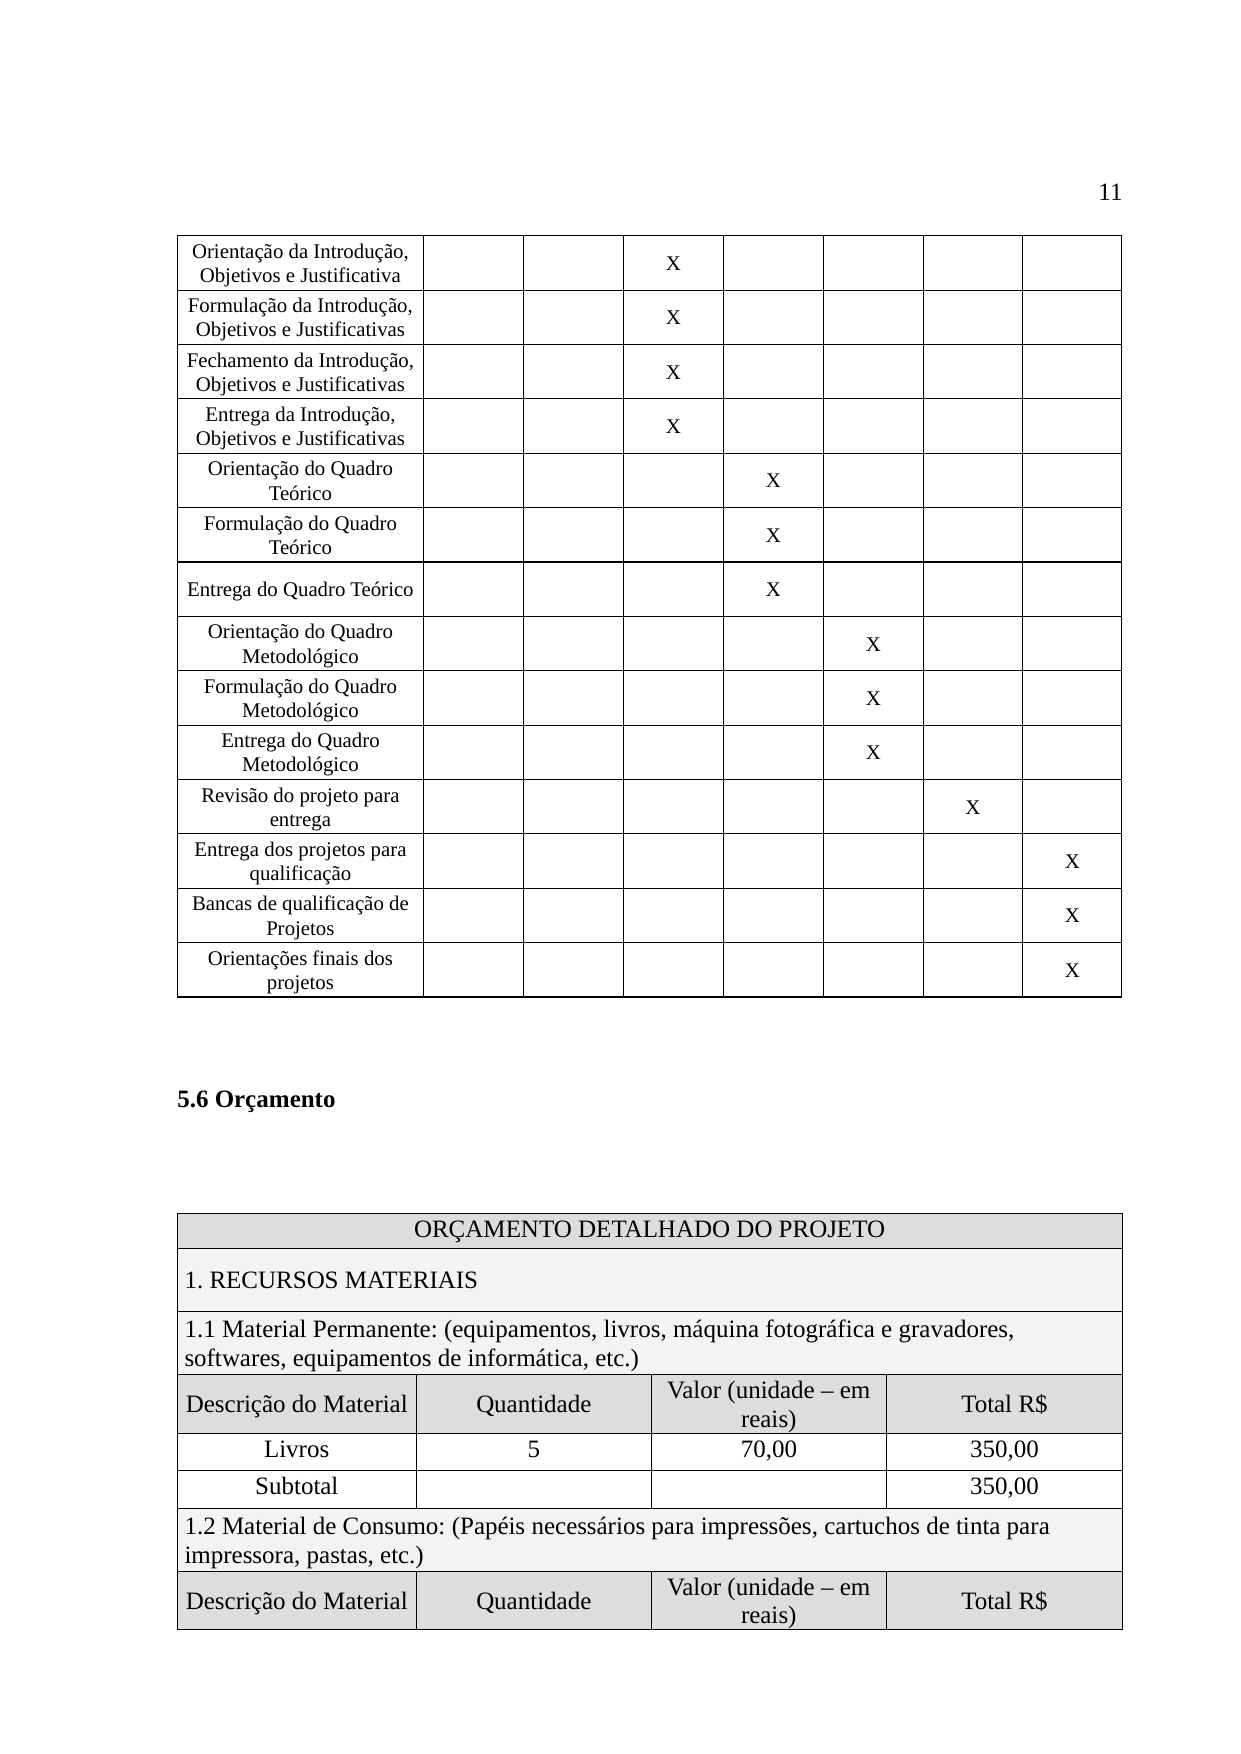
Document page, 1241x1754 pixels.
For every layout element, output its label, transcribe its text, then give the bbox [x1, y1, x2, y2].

table_cell [524, 508, 623, 561]
table_cell [924, 399, 1022, 453]
table_cell X [824, 671, 923, 724]
table_cell [1023, 508, 1121, 561]
table_cell 1.1 Material Permanente: (equipamentos, livros, máquina fotográfica e gravadores, softwares, equipamentos de informática, etc.) [178, 1312, 1122, 1374]
table_cell [724, 345, 823, 398]
table_cell Orientação do Quadro Metodológico [178, 617, 423, 670]
table_cell [724, 889, 823, 942]
table_cell [1023, 617, 1121, 670]
table_cell X [624, 399, 723, 453]
table_cell [824, 834, 923, 888]
table_cell [424, 943, 523, 996]
table_cell 350,00 [887, 1434, 1122, 1470]
table_cell [724, 943, 823, 996]
table_cell [1023, 454, 1121, 507]
table_cell [1023, 726, 1121, 779]
table_cell X [1023, 889, 1121, 942]
table_cell X [924, 780, 1022, 833]
table_cell [624, 726, 723, 779]
table_cell [824, 454, 923, 507]
table_cell [424, 291, 523, 344]
table_cell [624, 563, 723, 616]
table_cell [424, 399, 523, 453]
table_cell [824, 943, 923, 996]
table_cell [624, 671, 723, 724]
table_cell Formulação do Quadro Metodológico [178, 671, 423, 724]
table_cell [424, 617, 523, 670]
table_cell [524, 671, 623, 724]
table_cell Formulação da Introdução, Objetivos e Justificativas [178, 291, 423, 344]
table_cell [424, 508, 523, 561]
table_cell X [724, 454, 823, 507]
table_cell [824, 889, 923, 942]
table_cell [724, 671, 823, 724]
table_cell [417, 1471, 651, 1508]
table_cell [524, 399, 623, 453]
table_cell 70,00 [652, 1434, 886, 1470]
table_cell Orientação do Quadro Teórico [178, 454, 423, 507]
table_cell [824, 508, 923, 561]
table_cell [524, 345, 623, 398]
table_cell Total R$ [887, 1375, 1122, 1433]
table_cell Entrega do Quadro Metodológico [178, 726, 423, 779]
table_cell Quantidade [417, 1375, 651, 1433]
table_cell [1023, 399, 1121, 453]
subtitle 5.6 Orçamento [177, 1084, 1122, 1112]
table_cell [724, 726, 823, 779]
table_cell [824, 345, 923, 398]
table_cell X [724, 508, 823, 561]
table_cell Valor (unidade – em reais) [652, 1375, 886, 1433]
table_header ORÇAMENTO DETALHADO DO PROJETO [178, 1214, 1122, 1248]
table_cell X [624, 345, 723, 398]
table_cell 350,00 [887, 1471, 1122, 1508]
table_cell [424, 671, 523, 724]
table_cell Quantidade [417, 1572, 651, 1629]
table_cell [624, 943, 723, 996]
table_cell [824, 780, 923, 833]
table_cell X [824, 726, 923, 779]
table_cell [424, 834, 523, 888]
table_cell [924, 291, 1022, 344]
table_cell X [1023, 834, 1121, 888]
table_cell X [624, 291, 723, 344]
table_cell 1. RECURSOS MATERIAIS [178, 1249, 1122, 1311]
table_cell [924, 889, 1022, 942]
table_cell 1.2 Material de Consumo: (Papéis necessários para impressões, cartuchos de tinta para impressora, pastas, etc.) [178, 1509, 1122, 1571]
table_cell X [824, 617, 923, 670]
table_cell [524, 236, 623, 289]
table_cell Entrega da Introdução, Objetivos e Justificativas [178, 399, 423, 453]
table_cell [724, 780, 823, 833]
table_cell [424, 345, 523, 398]
table_cell [1023, 236, 1121, 289]
table_cell [724, 399, 823, 453]
table_cell [524, 617, 623, 670]
table_cell [824, 236, 923, 289]
table_cell [924, 563, 1022, 616]
table_cell [624, 454, 723, 507]
table_cell 5 [417, 1434, 651, 1470]
table_cell [624, 508, 723, 561]
table_cell [524, 780, 623, 833]
table_cell Livros [178, 1434, 416, 1470]
table_cell [624, 889, 723, 942]
table_cell [424, 889, 523, 942]
table_cell Entrega dos projetos para qualificação [178, 834, 423, 888]
table_cell [924, 671, 1022, 724]
table_cell [1023, 291, 1121, 344]
table_cell X [624, 236, 723, 289]
table_cell [624, 834, 723, 888]
table_cell [924, 617, 1022, 670]
table_cell [424, 454, 523, 507]
table_cell [1023, 345, 1121, 398]
table_cell Fechamento da Introdução, Objetivos e Justificativas [178, 345, 423, 398]
table_cell [624, 780, 723, 833]
table_cell [424, 780, 523, 833]
table_cell Entrega do Quadro Teórico [178, 563, 423, 616]
table_cell [524, 834, 623, 888]
table_cell Subtotal [178, 1471, 416, 1508]
table_cell X [1023, 943, 1121, 996]
table_cell [524, 291, 623, 344]
table_cell [424, 563, 523, 616]
table_cell [724, 236, 823, 289]
table_cell [524, 726, 623, 779]
table_cell [924, 454, 1022, 507]
table_cell Bancas de qualificação de Projetos [178, 889, 423, 942]
table_cell [924, 236, 1022, 289]
table_cell Revisão do projeto para entrega [178, 780, 423, 833]
table_cell Formulação do Quadro Teórico [178, 508, 423, 561]
table_cell Descrição do Material [178, 1572, 416, 1629]
table_cell Orientação da Introdução, Objetivos e Justificativa [178, 236, 423, 289]
table_cell [1023, 780, 1121, 833]
table_cell [524, 454, 623, 507]
table_cell Valor (unidade – em reais) [652, 1572, 886, 1629]
table_cell [524, 943, 623, 996]
table_cell Descrição do Material [178, 1375, 416, 1433]
table_cell [924, 726, 1022, 779]
table_cell [924, 943, 1022, 996]
table_cell [924, 508, 1022, 561]
table_cell [924, 834, 1022, 888]
table_cell [624, 617, 723, 670]
table_cell [824, 563, 923, 616]
table_cell X [724, 563, 823, 616]
table_cell [724, 834, 823, 888]
table_cell [724, 291, 823, 344]
table_cell [824, 291, 923, 344]
table_cell [424, 726, 523, 779]
table_cell [1023, 671, 1121, 724]
table_cell Orientações finais dos projetos [178, 943, 423, 996]
table_cell [652, 1471, 886, 1508]
table_cell [1023, 563, 1121, 616]
table_cell Total R$ [887, 1572, 1122, 1629]
table_cell [524, 563, 623, 616]
table_cell [924, 345, 1022, 398]
table_cell [424, 236, 523, 289]
table_cell [724, 617, 823, 670]
table_cell [524, 889, 623, 942]
table_cell [824, 399, 923, 453]
